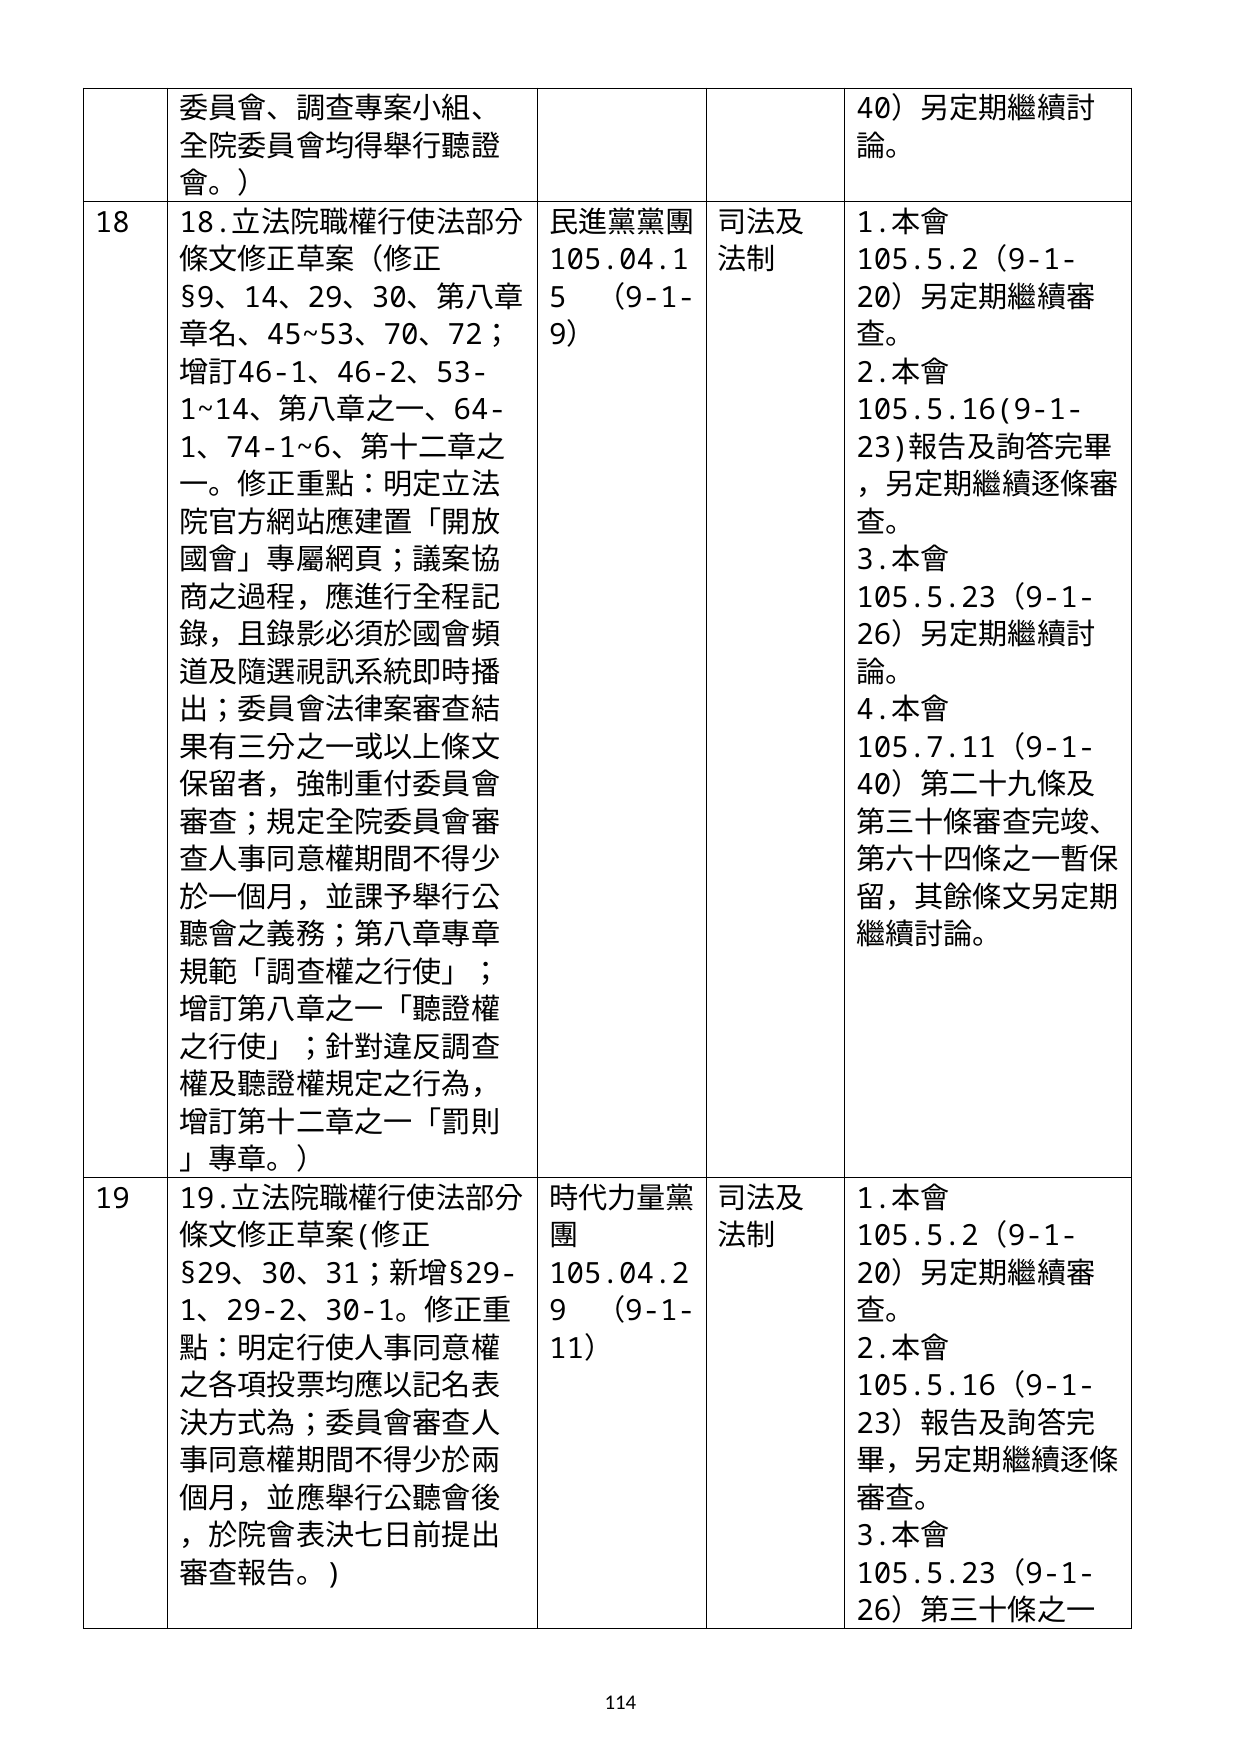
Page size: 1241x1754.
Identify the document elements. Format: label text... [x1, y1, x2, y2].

table_cell 時代力量黨團 105.04.29 （9-1-11） [538, 1178, 706, 1628]
table_cell 1.本會105.5.2（9-1-20）另定期繼續審查。 2.本會105.5.16（9-1-23）報告及詢答完畢，另定期繼續逐條審查。 3.本會105.5.23（9-1-26）第三十條之一 [845, 1178, 1131, 1628]
table_cell [84, 89, 167, 201]
table_cell 司法及法制 [707, 1178, 844, 1628]
table_cell 19 [84, 1178, 167, 1628]
table_cell [707, 89, 844, 201]
table_cell 民進黨黨團 105.04.15 （9-1-9） [538, 202, 706, 1177]
table_cell 19.立法院職權行使法部分條文修正草案(修正§29、30、31；新增§29-1、29-2、30-1。修正重點：明定行使人事同意權之各項投票均應以記名表決方式為；委員會審查人事同意權期間不得少於兩個月，並應舉行公聽會後，於院會表決七日前提出審查報告。) [168, 1178, 537, 1628]
table_cell 18.立法院職權行使法部分條文修正草案（修正§9、14、29、30、第八章章名、45~53、70、72；增訂46-1、46-2、53-1~14、第八章之一、64-1、74-1~6、第十二章之一。修正重點：明定立法院官方網站應建置「開放國會」專屬網頁；議案協商之過程，應進行全程記錄，且錄影必須於國會頻道及隨選視訊系統即時播出；委員會法律案審查結果有三分之一或以上條文保留者，強制重付委員會審查；規定全院委員會審查人事同意權期間不得少於一個月，並課予舉行公聽會之義務；第八章專章規範「調查權之行使」；增訂第八章之一「聽證權之行使」；針對違反調查權及聽證權規定之行為，增訂第十二章之一「罰則」專章。） [168, 202, 537, 1177]
table_cell 委員會、調查專案小組、全院委員會均得舉行聽證會。） [168, 89, 537, 201]
table_cell [538, 89, 706, 201]
table_cell 司法及法制 [707, 202, 844, 1177]
table_cell 18 [84, 202, 167, 1177]
table_cell 40）另定期繼續討論。 [845, 89, 1131, 201]
table_cell 1.本會105.5.2（9-1-20）另定期繼續審查。 2.本會105.5.16(9-1-23)報告及詢答完畢，另定期繼續逐條審查。 3.本會105.5.23（9-1-26）另定期繼續討論。 4.本會105.7.11（9-1-40）第二十九條及第三十條審查完竣、第六十四條之一暫保留，其餘條文另定期繼續討論。 [845, 202, 1131, 1177]
